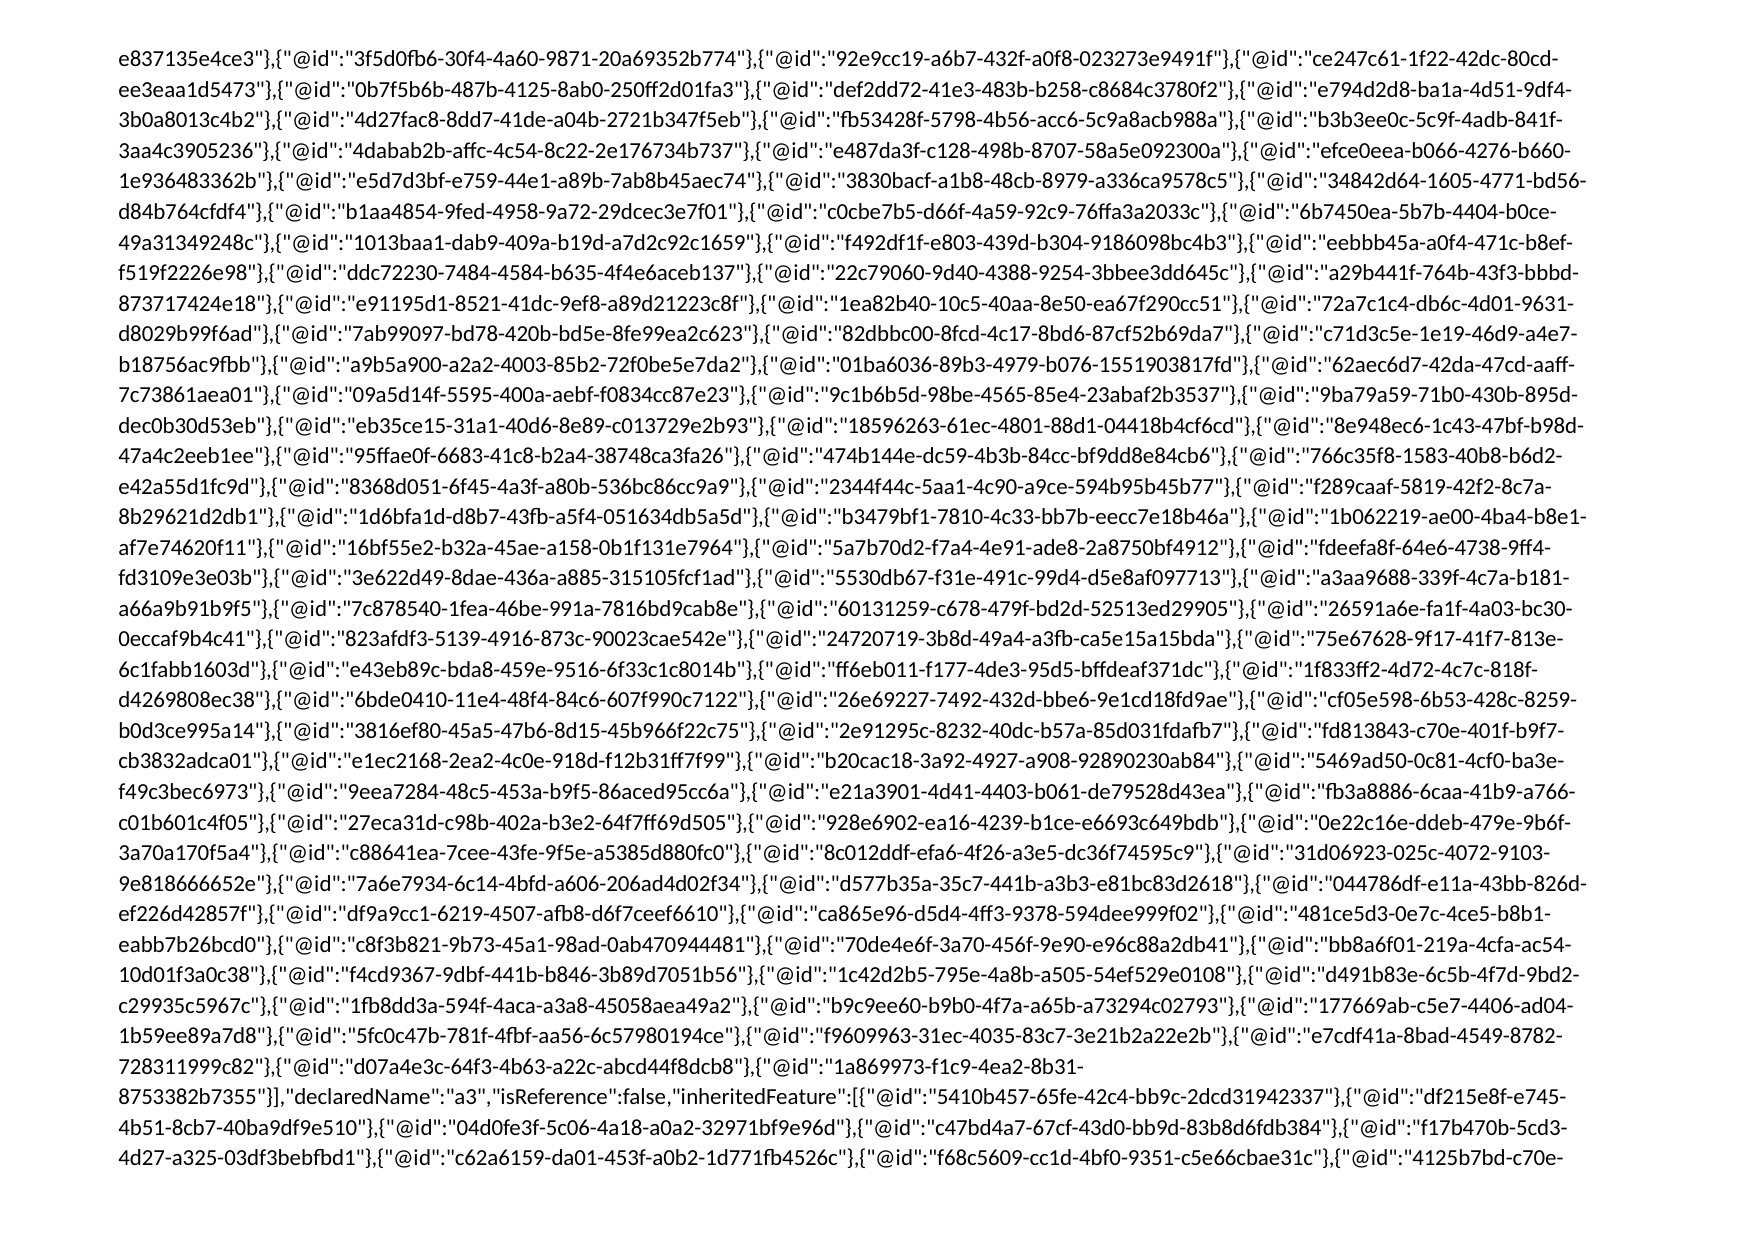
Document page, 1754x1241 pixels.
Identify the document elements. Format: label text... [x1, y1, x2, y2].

text e837135e4ce3"},{"@id":"3f5d0fb6-30f4-4a60-9871-20a69352b774"},{"@id":"92e9cc19-a6b7-432f-a0f8-023273e9491f"},{"@id":"ce247c61-1f22-42dc-80cd-ee3eaa1d5473"},{"@id":"0b7f5b6b-487b-4125-8ab0-250ff2d01fa3"},{"@id":"def2dd72-41e3-483b-b258-c8684c3780f2"},{"@id":"e794d2d8-ba1a-4d51-9df4-3b0a8013c4b2"},{"@id":"4d27fac8-8dd7-41de-a04b-2721b347f5eb"},{"@id":"fb53428f-5798-4b56-acc6-5c9a8acb988a"},{"@id":"b3b3ee0c-5c9f-4adb-841f-3aa4c3905236"},{"@id":"4dabab2b-affc-4c54-8c22-2e176734b737"},{"@id":"e487da3f-c128-498b-8707-58a5e092300a"},{"@id":"efce0eea-b066-4276-b660-1e936483362b"},{"@id":"e5d7d3bf-e759-44e1-a89b-7ab8b45aec74"},{"@id":"3830bacf-a1b8-48cb-8979-a336ca9578c5"},{"@id":"34842d64-1605-4771-bd56-d84b764cfdf4"},{"@id":"b1aa4854-9fed-4958-9a72-29dcec3e7f01"},{"@id":"c0cbe7b5-d66f-4a59-92c9-76ffa3a2033c"},{"@id":"6b7450ea-5b7b-4404-b0ce-49a31349248c"},{"@id":"1013baa1-dab9-409a-b19d-a7d2c92c1659"},{"@id":"f492df1f-e803-439d-b304-9186098bc4b3"},{"@id":"eebbb45a-a0f4-471c-b8ef-f519f2226e98"},{"@id":"ddc72230-7484-4584-b635-4f4e6aceb137"},{"@id":"22c79060-9d40-4388-9254-3bbee3dd645c"},{"@id":"a29b441f-764b-43f3-bbbd-873717424e18"},{"@id":"e91195d1-8521-41dc-9ef8-a89d21223c8f"},{"@id":"1ea82b40-10c5-40aa-8e50-ea67f290cc51"},{"@id":"72a7c1c4-db6c-4d01-9631-d8029b99f6ad"},{"@id":"7ab99097-bd78-420b-bd5e-8fe99ea2c623"},{"@id":"82dbbc00-8fcd-4c17-8bd6-87cf52b69da7"},{"@id":"c71d3c5e-1e19-46d9-a4e7-b18756ac9fbb"},{"@id":"a9b5a900-a2a2-4003-85b2-72f0be5e7da2"},{"@id":"01ba6036-89b3-4979-b076-1551903817fd"},{"@id":"62aec6d7-42da-47cd-aaff-7c73861aea01"},{"@id":"09a5d14f-5595-400a-aebf-f0834cc87e23"},{"@id":"9c1b6b5d-98be-4565-85e4-23abaf2b3537"},{"@id":"9ba79a59-71b0-430b-895d-dec0b30d53eb"},{"@id":"eb35ce15-31a1-40d6-8e89-c013729e2b93"},{"@id":"18596263-61ec-4801-88d1-04418b4cf6cd"},{"@id":"8e948ec6-1c43-47bf-b98d-47a4c2eeb1ee"},{"@id":"95ffae0f-6683-41c8-b2a4-38748ca3fa26"},{"@id":"474b144e-dc59-4b3b-84cc-bf9dd8e84cb6"},{"@id":"766c35f8-1583-40b8-b6d2-e42a55d1fc9d"},{"@id":"8368d051-6f45-4a3f-a80b-536bc86cc9a9"},{"@id":"2344f44c-5aa1-4c90-a9ce-594b95b45b77"},{"@id":"f289caaf-5819-42f2-8c7a-8b29621d2db1"},{"@id":"1d6bfa1d-d8b7-43fb-a5f4-051634db5a5d"},{"@id":"b3479bf1-7810-4c33-bb7b-eecc7e18b46a"},{"@id":"1b062219-ae00-4ba4-b8e1-af7e74620f11"},{"@id":"16bf55e2-b32a-45ae-a158-0b1f131e7964"},{"@id":"5a7b70d2-f7a4-4e91-ade8-2a8750bf4912"},{"@id":"fdeefa8f-64e6-4738-9ff4-fd3109e3e03b"},{"@id":"3e622d49-8dae-436a-a885-315105fcf1ad"},{"@id":"5530db67-f31e-491c-99d4-d5e8af097713"},{"@id":"a3aa9688-339f-4c7a-b181-a66a9b91b9f5"},{"@id":"7c878540-1fea-46be-991a-7816bd9cab8e"},{"@id":"60131259-c678-479f-bd2d-52513ed29905"},{"@id":"26591a6e-fa1f-4a03-bc30-0eccaf9b4c41"},{"@id":"823afdf3-5139-4916-873c-90023cae542e"},{"@id":"24720719-3b8d-49a4-a3fb-ca5e15a15bda"},{"@id":"75e67628-9f17-41f7-813e-6c1fabb1603d"},{"@id":"e43eb89c-bda8-459e-9516-6f33c1c8014b"},{"@id":"ff6eb011-f177-4de3-95d5-bffdeaf371dc"},{"@id":"1f833ff2-4d72-4c7c-818f-d4269808ec38"},{"@id":"6bde0410-11e4-48f4-84c6-607f990c7122"},{"@id":"26e69227-7492-432d-bbe6-9e1cd18fd9ae"},{"@id":"cf05e598-6b53-428c-8259-b0d3ce995a14"},{"@id":"3816ef80-45a5-47b6-8d15-45b966f22c75"},{"@id":"2e91295c-8232-40dc-b57a-85d031fdafb7"},{"@id":"fd813843-c70e-401f-b9f7-cb3832adca01"},{"@id":"e1ec2168-2ea2-4c0e-918d-f12b31ff7f99"},{"@id":"b20cac18-3a92-4927-a908-92890230ab84"},{"@id":"5469ad50-0c81-4cf0-ba3e-f49c3bec6973"},{"@id":"9eea7284-48c5-453a-b9f5-86aced95cc6a"},{"@id":"e21a3901-4d41-4403-b061-de79528d43ea"},{"@id":"fb3a8886-6caa-41b9-a766-c01b601c4f05"},{"@id":"27eca31d-c98b-402a-b3e2-64f7ff69d505"},{"@id":"928e6902-ea16-4239-b1ce-e6693c649bdb"},{"@id":"0e22c16e-ddeb-479e-9b6f-3a70a170f5a4"},{"@id":"c88641ea-7cee-43fe-9f5e-a5385d880fc0"},{"@id":"8c012ddf-efa6-4f26-a3e5-dc36f74595c9"},{"@id":"31d06923-025c-4072-9103-9e818666652e"},{"@id":"7a6e7934-6c14-4bfd-a606-206ad4d02f34"},{"@id":"d577b35a-35c7-441b-a3b3-e81bc83d2618"},{"@id":"044786df-e11a-43bb-826d-ef226d42857f"},{"@id":"df9a9cc1-6219-4507-afb8-d6f7ceef6610"},{"@id":"ca865e96-d5d4-4ff3-9378-594dee999f02"},{"@id":"481ce5d3-0e7c-4ce5-b8b1-eabb7b26bcd0"},{"@id":"c8f3b821-9b73-45a1-98ad-0ab470944481"},{"@id":"70de4e6f-3a70-456f-9e90-e96c88a2db41"},{"@id":"bb8a6f01-219a-4cfa-ac54-10d01f3a0c38"},{"@id":"f4cd9367-9dbf-441b-b846-3b89d7051b56"},{"@id":"1c42d2b5-795e-4a8b-a505-54ef529e0108"},{"@id":"d491b83e-6c5b-4f7d-9bd2-c29935c5967c"},{"@id":"1fb8dd3a-594f-4aca-a3a8-45058aea49a2"},{"@id":"b9c9ee60-b9b0-4f7a-a65b-a73294c02793"},{"@id":"177669ab-c5e7-4406-ad04-1b59ee89a7d8"},{"@id":"5fc0c47b-781f-4fbf-aa56-6c57980194ce"},{"@id":"f9609963-31ec-4035-83c7-3e21b2a22e2b"},{"@id":"e7cdf41a-8bad-4549-8782-728311999c82"},{"@id":"d07a4e3c-64f3-4b63-a22c-abcd44f8dcb8"},{"@id":"1a869973-f1c9-4ea2-8b31-8753382b7355"}],"declaredName":"a3","isReference":false,"inheritedFeature":[{"@id":"5410b457-65fe-42c4-bb9c-2dcd31942337"},{"@id":"df215e8f-e745-4b51-8cb7-40ba9df9e510"},{"@id":"04d0fe3f-5c06-4a18-a0a2-32971bf9e96d"},{"@id":"c47bd4a7-67cf-43d0-bb9d-83b8d6fdb384"},{"@id":"f17b470b-5cd3-4d27-a325-03df3bebfbd1"},{"@id":"c62a6159-da01-453f-a0b2-1d771fb4526c"},{"@id":"f68c5609-cc1d-4bf0-9351-c5e66cbae31c"},{"@id":"4125b7bd-c70e- [118, 44, 1606, 1172]
